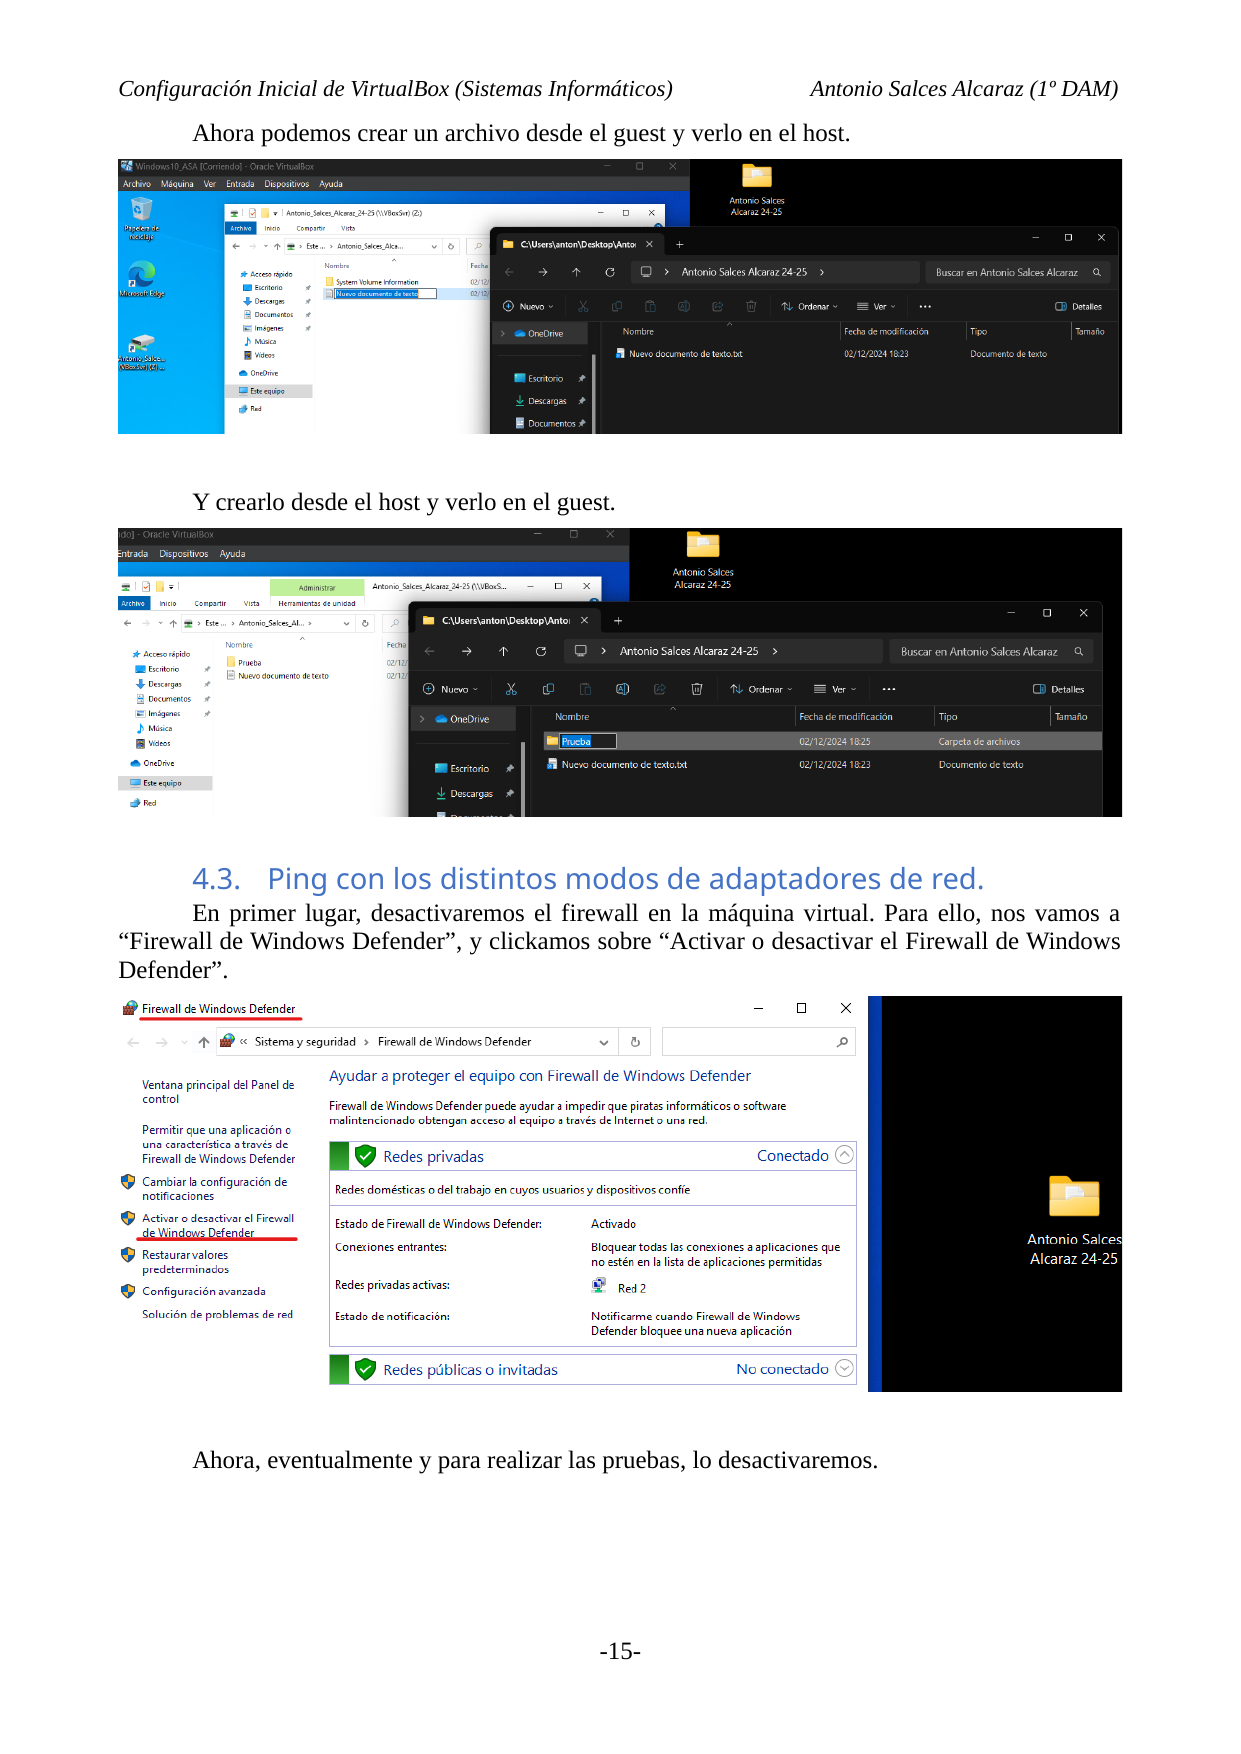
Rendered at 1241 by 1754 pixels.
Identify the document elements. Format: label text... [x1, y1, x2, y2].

text Ahora, eventualmente y para realizar las pruebas, lo desactivaremos. [118, 1446, 1122, 1474]
text Y crearlo desde el host y verlo en el guest. [118, 487, 1122, 516]
subtitle Ping con los distintos modos de adaptadores de red. [192, 858, 1122, 898]
text En primer lugar, desactivaremos el firewall en la máquina virtual. Para ello, nos vamos a “Firewall de Windows Defender”, y clickamos sobre “Activar o desactivar el Firewall de Windows Defender”. [118, 898, 1122, 984]
text Ahora podemos crear un archivo desde el guest y verlo en el host. [118, 118, 1122, 147]
